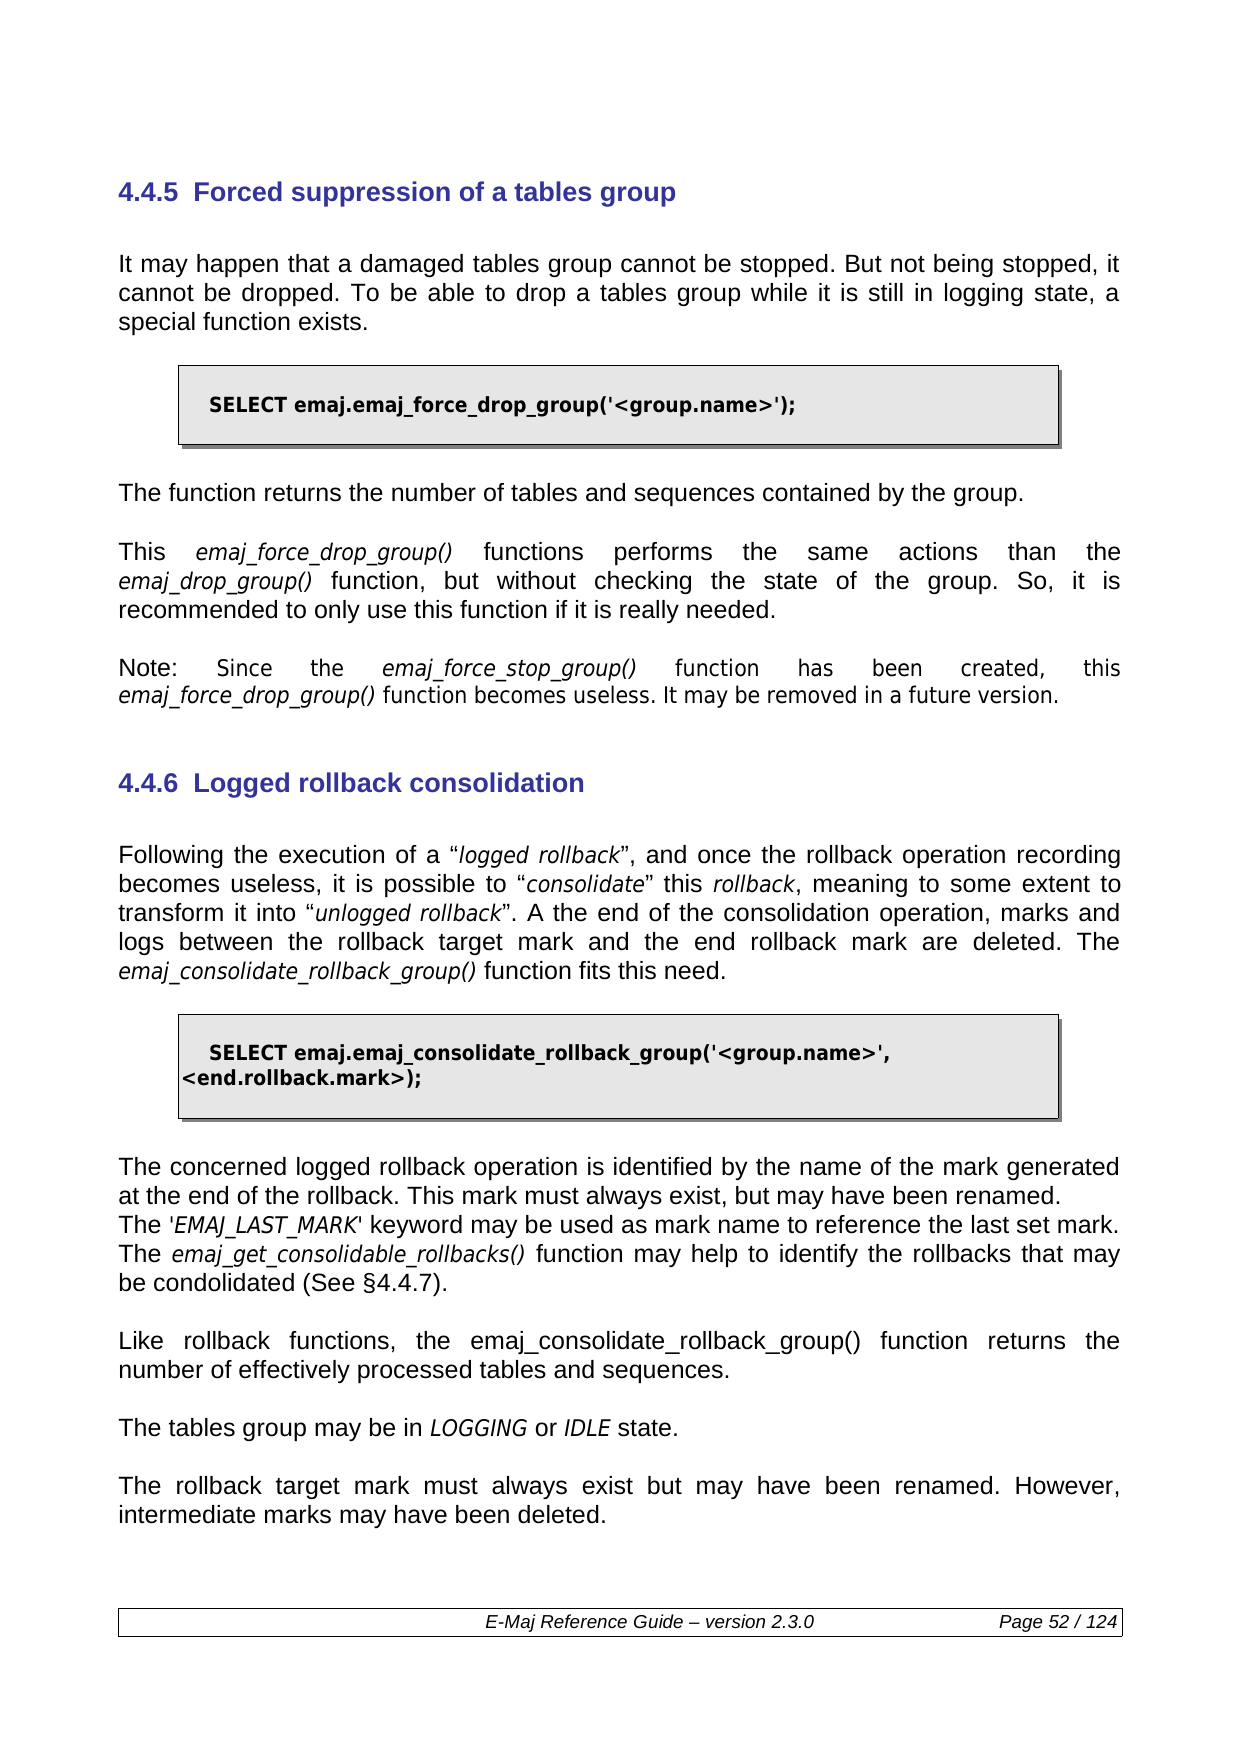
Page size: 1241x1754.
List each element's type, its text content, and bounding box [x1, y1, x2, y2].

text Like rollback functions, the emaj_consolidate_rollback_group() function returns the number of effectively processed tables and sequences. [118, 1326, 1122, 1384]
text The rollback target mark must always exist but may have been renamed. However, intermediate marks may have been deleted. [118, 1471, 1122, 1529]
text The tables group may be in LOGGING or IDLE state. [118, 1413, 1122, 1442]
text SELECT emaj.emaj_force_drop_group('<group.name>'); [179, 389, 1058, 414]
text This emaj_force_drop_group() functions performs the same actions than the emaj_drop_group() function, but without checking the state of the group. So, it is recommended to only use this function if it is really needed. [118, 536, 1122, 624]
text The concerned logged rollback operation is identified by the name of the mark generated at the end of the rollback. This mark must always exist, but may have been renamed. [118, 1152, 1122, 1210]
text It may happen that a damaged tables group cannot be stopped. But not being stopped, it cannot be dropped. To be able to drop a tables group while it is still in logging state, a special function exists. [118, 249, 1122, 336]
text Following the execution of a “logged rollback”, and once the rollback operation recording becomes useless, it is possible to “consolidate” this rollback, meaning to some extent to transform it into “unlogged rollback”. A the end of the consolidation operation, marks and logs between the rollback target mark and the end rollback mark are deleted. The emaj_consolidate_rollback_group() function fits this need. [118, 839, 1122, 985]
text The emaj_get_consolidable_rollbacks() function may help to identify the rollbacks that may be condolidated (See §4.4.7). [118, 1239, 1122, 1297]
subtitle Forced suppression of a tables group [118, 176, 1122, 207]
subtitle Logged rollback consolidation [118, 767, 1122, 798]
text The 'EMAJ_LAST_MARK' keyword may be used as mark name to reference the last set mark. [118, 1210, 1122, 1239]
text SELECT emaj.emaj_consolidate_rollback_group('<group.name>', <end.rollback.mark>); [179, 1038, 1058, 1087]
text The function returns the number of tables and sequences contained by the group. [118, 478, 1122, 507]
text Note: Since the emaj_force_stop_group() function has been created, this emaj_force_drop_group() function becomes useless. It may be removed in a future version. [118, 653, 1122, 709]
